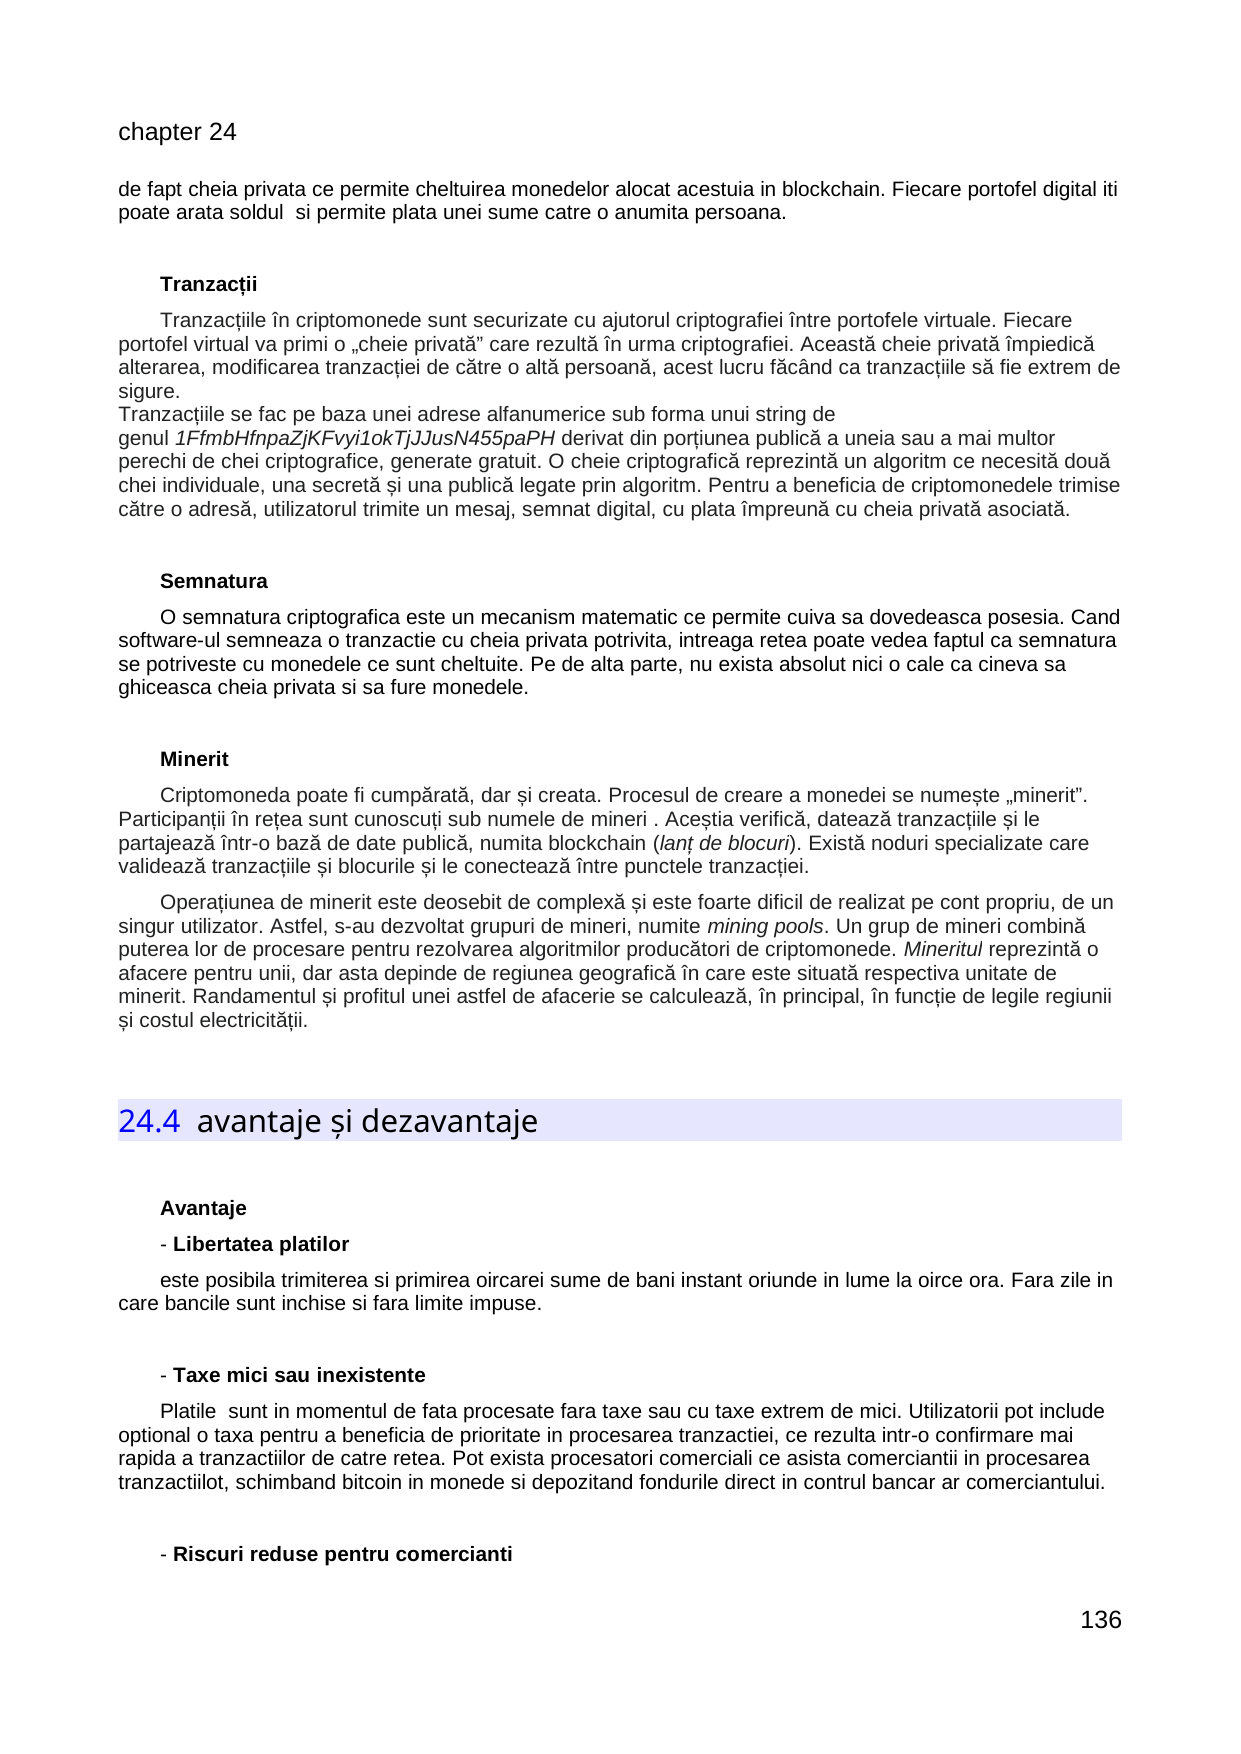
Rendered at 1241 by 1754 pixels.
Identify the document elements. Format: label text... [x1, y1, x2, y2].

text Minerit [118, 748, 1122, 771]
text Tranzacții [118, 273, 1122, 296]
text - Libertatea platilor [118, 1232, 1122, 1256]
text - Riscuri reduse pentru comercianti [118, 1542, 1122, 1566]
text - Taxe mici sau inexistente [118, 1364, 1122, 1387]
text Semnatura [118, 569, 1122, 593]
subtitle avantaje și dezavantaje [118, 1099, 1122, 1141]
text de fapt cheia privata ce permite cheltuirea monedelor alocat acestuia in blockchain. Fiecare portofel digital iti poate arata soldul si permite plata unei sume catre o anumita persoana. [118, 177, 1122, 224]
text Platile sunt in momentul de fata procesate fara taxe sau cu taxe extrem de mici. Utilizatorii pot include optional o taxa pentru a beneficia de prioritate in procesarea tranzactiei, ce rezulta intr-o confirmare mai rapida a tranzactiilor de catre retea. Pot exista procesatori comerciali ce asista comerciantii in procesarea tranzactiilot, schimband bitcoin in monede si depozitand fondurile direct in contrul bancar ar comerciantului. [118, 1400, 1122, 1494]
text Avantaje [118, 1196, 1122, 1219]
text este posibila trimiterea si primirea oircarei sume de bani instant oriunde in lume la oirce ora. Fara zile in care bancile sunt inchise si fara limite impuse. [118, 1268, 1122, 1315]
text Tranzacțiile în criptomonede sunt securizate cu ajutorul criptografiei între portofele virtuale. Fiecare portofel virtual va primi o „cheie privată” care rezultă în urma criptografiei. Această cheie privată împiedică alterarea, modificarea tranzacției de către o altă persoană, acest lucru făcând ca tranzacțiile să fie extrem de sigure. Tranzacțiile se fac pe baza unei adrese alfanumerice sub forma unui string de genul 1FfmbHfnpaZjKFvyi1okTjJJusN455paPH derivat din porțiunea publică a uneia sau a mai multor perechi de chei criptografice, generate gratuit. O cheie criptografică reprezintă un algoritm ce necesită două chei individuale, una secretă și una publică legate prin algoritm. Pentru a beneficia de criptomonedele trimise către o adresă, utilizatorul trimite un mesaj, semnat digital, cu plata împreună cu cheia privată asociată. [118, 309, 1122, 521]
text Operațiunea de minerit este deosebit de complexă și este foarte dificil de realizat pe cont propriu, de un singur utilizator. Astfel, s-au dezvoltat grupuri de mineri, numite mining pools. Un grup de mineri combină puterea lor de procesare pentru rezolvarea algoritmilor producători de criptomonede. Mineritul reprezintă o afacere pentru unii, dar asta depinde de regiunea geografică în care este situată respectiva unitate de minerit. Randamentul și profitul unei astfel de afacerie se calculează, în principal, în funcție de legile regiunii și costul electricității. [118, 891, 1122, 1032]
text Criptomoneda poate fi cumpărată, dar și creata. Procesul de creare a monedei se numește „minerit”. Participanții în rețea sunt cunoscuți sub numele de mineri . Aceștia verifică, datează tranzacțiile și le partajează într-o bază de date publică, numita blockchain (lanț de blocuri). Există noduri specializate care validează tranzacțiile și blocurile și le conectează între punctele tranzacției. [118, 784, 1122, 878]
text O semnatura criptografica este un mecanism matematic ce permite cuiva sa dovedeasca posesia. Cand software-ul semneaza o tranzactie cu cheia privata potrivita, intreaga retea poate vedea faptul ca semnatura se potriveste cu monedele ce sunt cheltuite. Pe de alta parte, nu exista absolut nici o cale ca cineva sa ghiceasca cheia privata si sa fure monedele. [118, 605, 1122, 699]
